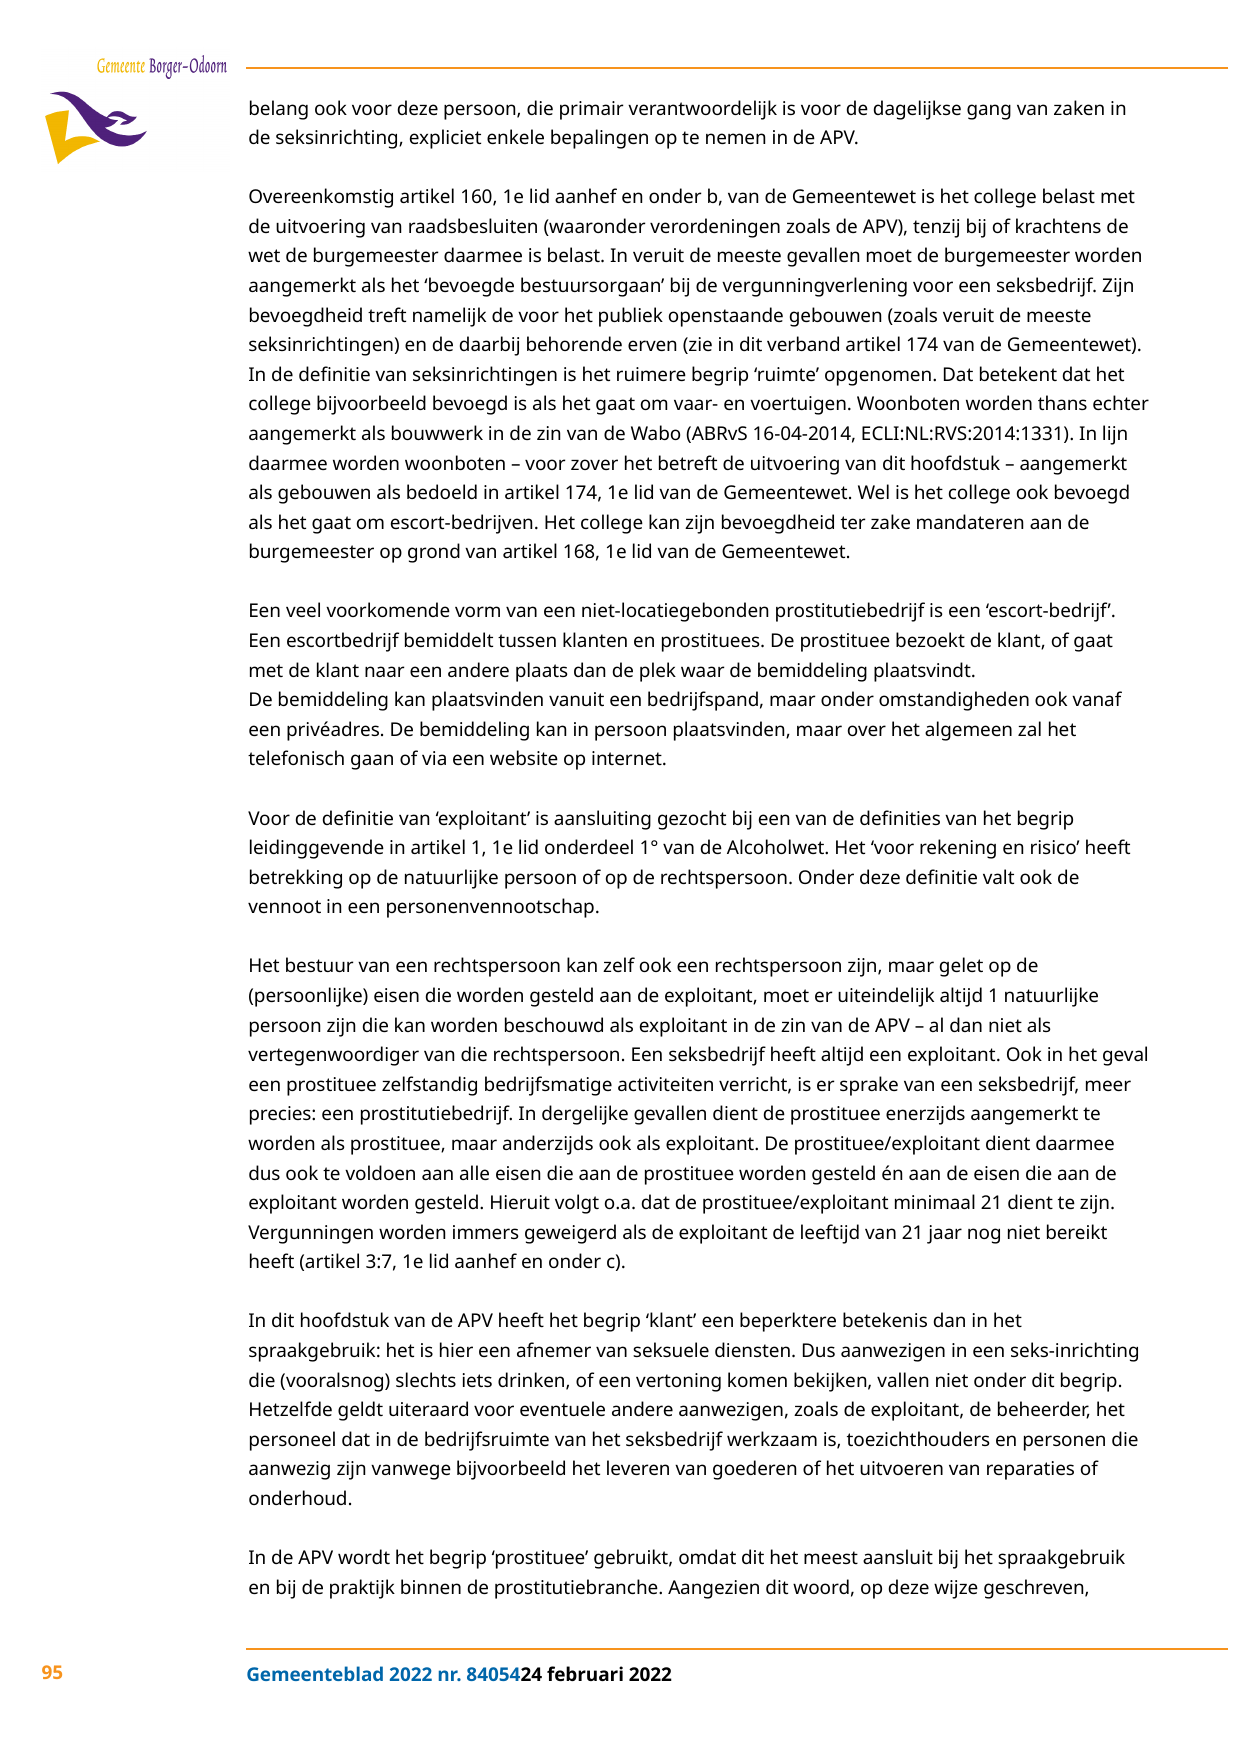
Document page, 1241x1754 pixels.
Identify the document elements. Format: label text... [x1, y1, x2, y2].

text Het bestuur van een rechtspersoon kan zelf ook een rechtspersoon zijn, maar gelet op de (persoonlijke) eisen die worden gesteld aan de exploitant, moet er uiteindelijk altijd 1 natuurlijke persoon zijn die kan worden beschouwd als exploitant in de zin van de APV – al dan niet als vertegenwoordiger van die rechtspersoon. Een seksbedrijf heeft altijd een exploitant. Ook in het geval een prostituee zelfstandig bedrijfsmatige activiteiten verricht, is er sprake van een seksbedrijf, meer precies: een prostitutiebedrijf. In dergelijke gevallen dient de prostituee enerzijds aangemerkt te worden als prostituee, maar anderzijds ook als exploitant. De prostituee/exploitant dient daarmee dus ook te voldoen aan alle eisen die aan de prostituee worden gesteld én aan de eisen die aan de exploitant worden gesteld. Hieruit volgt o.a. dat de prostituee/exploitant minimaal 21 dient te zijn. Vergunningen worden immers geweigerd als de exploitant de leeftijd van 21 jaar nog niet bereikt heeft (artikel 3:7, 1e lid aanhef en onder c). [248, 953, 1152, 1274]
text In de APV wordt het begrip ‘prostituee’ gebruikt, omdat dit het meest aansluit bij het spraakgebruik en bij de praktijk binnen de prostitutiebranche. Aangezien dit woord, op deze wijze geschreven, [248, 1544, 1152, 1600]
text belang ook voor deze persoon, die primair verantwoordelijk is voor de dagelijkse gang van zaken in de seksinrichting, expliciet enkele bepalingen op te nemen in de APV. [248, 95, 1152, 150]
text Een veel voorkomende vorm van een niet-locatiegebonden prostitutiebedrijf is een ‘escort-bedrijf’. Een escortbedrijf bemiddelt tussen klanten en prostituees. De prostituee bezoekt de klant, of gaat met de klant naar een andere plaats dan de plek waar de bemiddeling plaatsvindt. [248, 598, 1152, 683]
text Voor de definitie van ‘exploitant’ is aansluiting gezocht bij een van de definities van het begrip leidinggevende in artikel 1, 1e lid onderdeel 1° van de Alcoholwet. Het ‘voor rekening en risico’ heeft betrekking op de natuurlijke persoon of op de rechtspersoon. Onder deze definitie valt ook de vennoot in een personenvennootschap. [248, 805, 1152, 919]
text Overeenkomstig artikel 160, 1e lid aanhef en onder b, van de Gemeentewet is het college belast met de uitvoering van raadsbesluiten (waaronder verordeningen zoals de APV), tenzij bij of krachtens de wet de burgemeester daarmee is belast. In veruit de meeste gevallen moet de burgemeester worden aangemerkt als het ‘bevoegde bestuursorgaan’ bij de vergunningverlening voor een seksbedrijf. Zijn bevoegdheid treft namelijk de voor het publiek openstaande gebouwen (zoals veruit de meeste seksinrichtingen) en de daarbij behorende erven (zie in dit verband artikel 174 van de Gemeentewet). In de definitie van seksinrichtingen is het ruimere begrip ‘ruimte’ opgenomen. Dat betekent dat het college bijvoorbeeld bevoegd is als het gaat om vaar- en voertuigen. Woonboten worden thans echter aangemerkt als bouwwerk in de zin van de Wabo (ABRvS 16-04-2014, ECLI:NL:RVS:2014:1331). In lijn daarmee worden woonboten – voor zover het betreft de uitvoering van dit hoofdstuk – aangemerkt als gebouwen als bedoeld in artikel 174, 1e lid van de Gemeentewet. Wel is het college ook bevoegd als het gaat om escort-bedrijven. Het college kan zijn bevoegdheid ter zake mandateren aan de burgemeester op grond van artikel 168, 1e lid van de Gemeentewet. [248, 183, 1152, 564]
text De bemiddeling kan plaatsvinden vanuit een bedrijfspand, maar onder omstandigheden ook vanaf een privéadres. De bemiddeling kan in persoon plaatsvinden, maar over het algemeen zal het telefonisch gaan of via een website op internet. [248, 686, 1152, 771]
picture [41, 47, 231, 172]
text In dit hoofdstuk van de APV heeft het begrip ‘klant’ een beperktere betekenis dan in het spraakgebruik: het is hier een afnemer van seksuele diensten. Dus aanwezigen in een seks-inrichting die (vooralsnog) slechts iets drinken, of een vertoning komen bekijken, vallen niet onder dit begrip. Hetzelfde geldt uiteraard voor eventuele andere aanwezigen, zoals de exploitant, de beheerder, het personeel dat in de bedrijfsruimte van het seksbedrijf werkzaam is, toezichthouders en personen die aanwezig zijn vanwege bijvoorbeeld het leveren van goederen of het uitvoeren van reparaties of onderhoud. [248, 1308, 1152, 1511]
